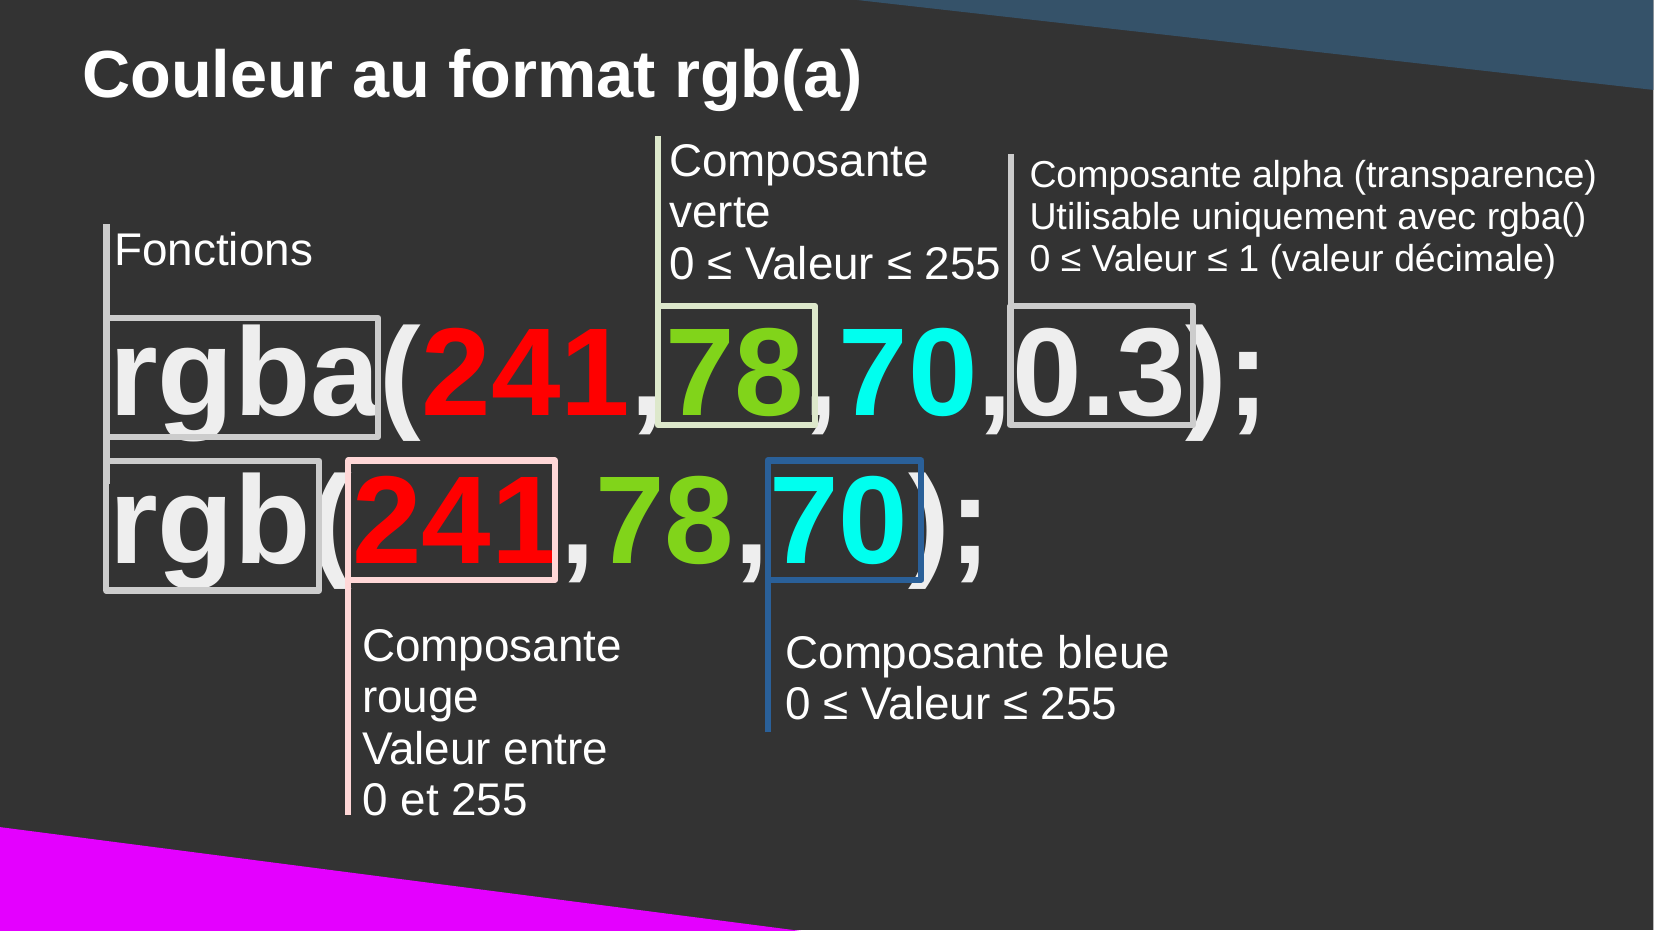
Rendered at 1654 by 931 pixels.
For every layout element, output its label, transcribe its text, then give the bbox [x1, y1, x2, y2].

text_box rgba(241,78,70,0.3); [110, 321, 375, 434]
text_box rgb(241,78,70); [351, 464, 552, 577]
text_box rgba(241,78,70,0.3); [110, 295, 1312, 485]
title Composante rouge Valeur entre 0 et 255 [362, 620, 650, 826]
text_box rgb(241,78,70); [771, 464, 918, 577]
title Fonctions [114, 224, 426, 276]
title Composante verte 0 ≤ Valeur ≤ 255 [669, 135, 1004, 341]
text_box rgba(241,78,70,0.3); [661, 309, 812, 422]
text_box rgba(241,78,70,0.3); [94, 295, 103, 442]
text_box [857, 0, 1654, 90]
text_box rgb(241,78,70); [94, 442, 1040, 632]
text_box rgb(241,78,70); [109, 464, 316, 587]
title Composante bleue 0 ≤ Valeur ≤ 255 [785, 627, 1241, 733]
text_box [0, 827, 801, 931]
title Couleur au format rgb(a) [82, 37, 1571, 122]
title Composante alpha (transparence) Utilisable uniquement avec rgba() 0 ≤ Valeur ≤ 1 (valeur décimale) [1029, 153, 1642, 296]
text_box rgba(241,78,70,0.3); [1014, 309, 1190, 422]
